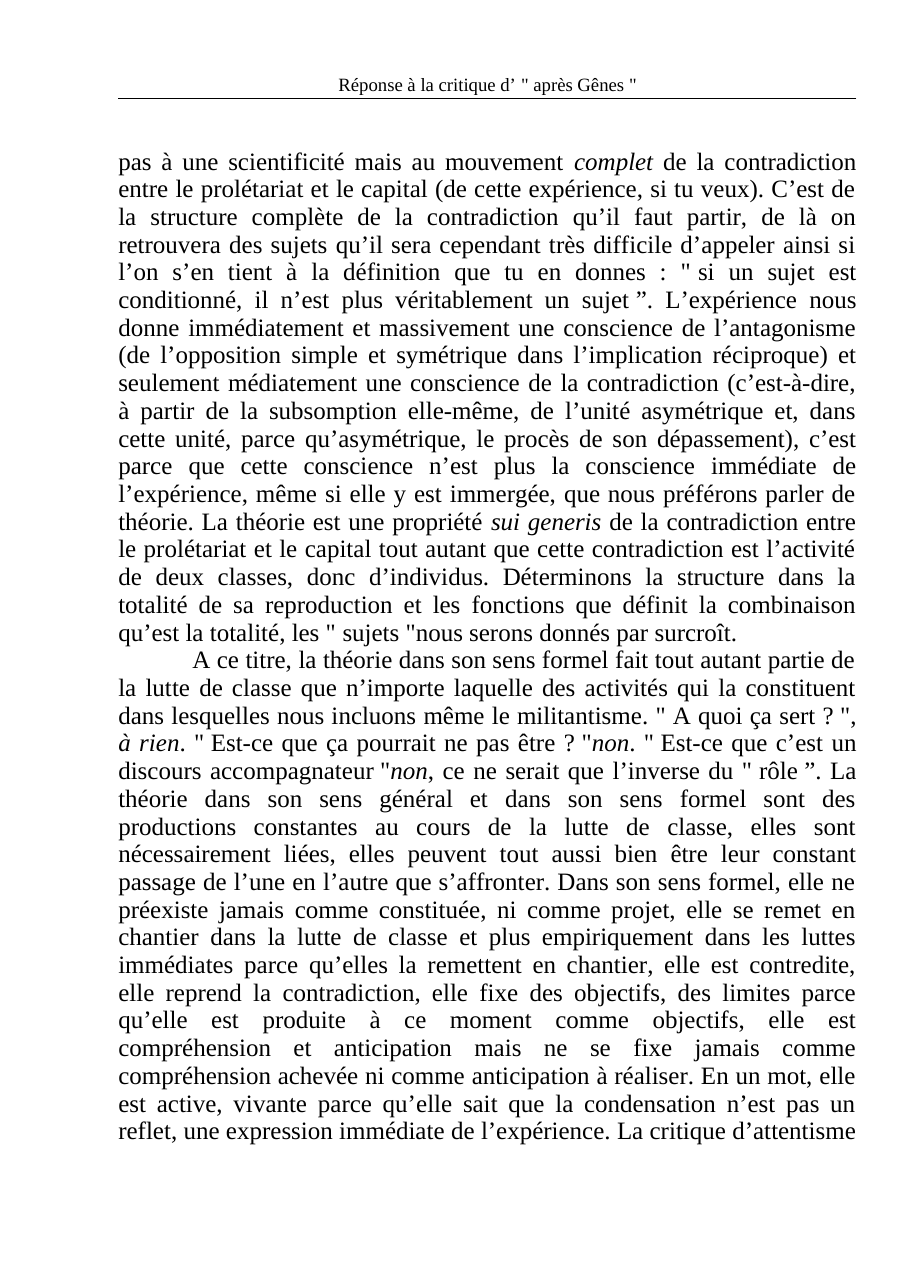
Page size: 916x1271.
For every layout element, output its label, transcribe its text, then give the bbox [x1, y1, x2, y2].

text pas à une scientificité mais au mouvement complet de la contradiction entre le prolétariat et le capital (de cette expérience, si tu veux). C’est de la structure complète de la contradiction qu’il faut partir, de là on retrouvera des sujets qu’il sera cependant très difficile d’appeler ainsi si l’on s’en tient à la définition que tu en donnes : " si un sujet est conditionné, il n’est plus véritablement un sujet ”. L’expérience nous donne immédiatement et massivement une conscience de l’antagonisme (de l’opposition simple et symétrique dans l’implication réciproque) et seulement médiatement une conscience de la contradiction (c’est-à-dire, à partir de la subsomption elle-même, de l’unité asymétrique et, dans cette unité, parce qu’asymétrique, le procès de son dépassement), c’est parce que cette conscience n’est plus la conscience immédiate de l’expérience, même si elle y est immergée, que nous préférons parler de théorie. La théorie est une propriété sui generis de la contradiction entre le prolétariat et le capital tout autant que cette contradiction est l’activité de deux classes, donc d’individus. Déterminons la structure dans la totalité de sa reproduction et les fonctions que définit la combinaison qu’est la totalité, les " sujets "nous serons donnés par surcroît. [118, 148, 856, 646]
text A ce titre, la théorie dans son sens formel fait tout autant partie de la lutte de classe que n’importe laquelle des activités qui la constituent dans lesquelles nous incluons même le militantisme. " A quoi ça sert ? ", à rien. " Est-ce que ça pourrait ne pas être ? "non. " Est-ce que c’est un discours accompagnateur "non, ce ne serait que l’inverse du " rôle ”. La théorie dans son sens général et dans son sens formel sont des productions constantes au cours de la lutte de classe, elles sont nécessairement liées, elles peuvent tout aussi bien être leur constant passage de l’une en l’autre que s’affronter. Dans son sens formel, elle ne préexiste jamais comme constituée, ni comme projet, elle se remet en chantier dans la lutte de classe et plus empiriquement dans les luttes immédiates parce qu’elles la remettent en chantier, elle est contredite, elle reprend la contradiction, elle fixe des objectifs, des limites parce qu’elle est produite à ce moment comme objectifs, elle est compréhension et anticipation mais ne se fixe jamais comme compréhension achevée ni comme anticipation à réaliser. En un mot, elle est active, vivante parce qu’elle sait que la condensation n’est pas un reflet, une expression immédiate de l’expérience. La critique d’attentisme [118, 646, 856, 1145]
